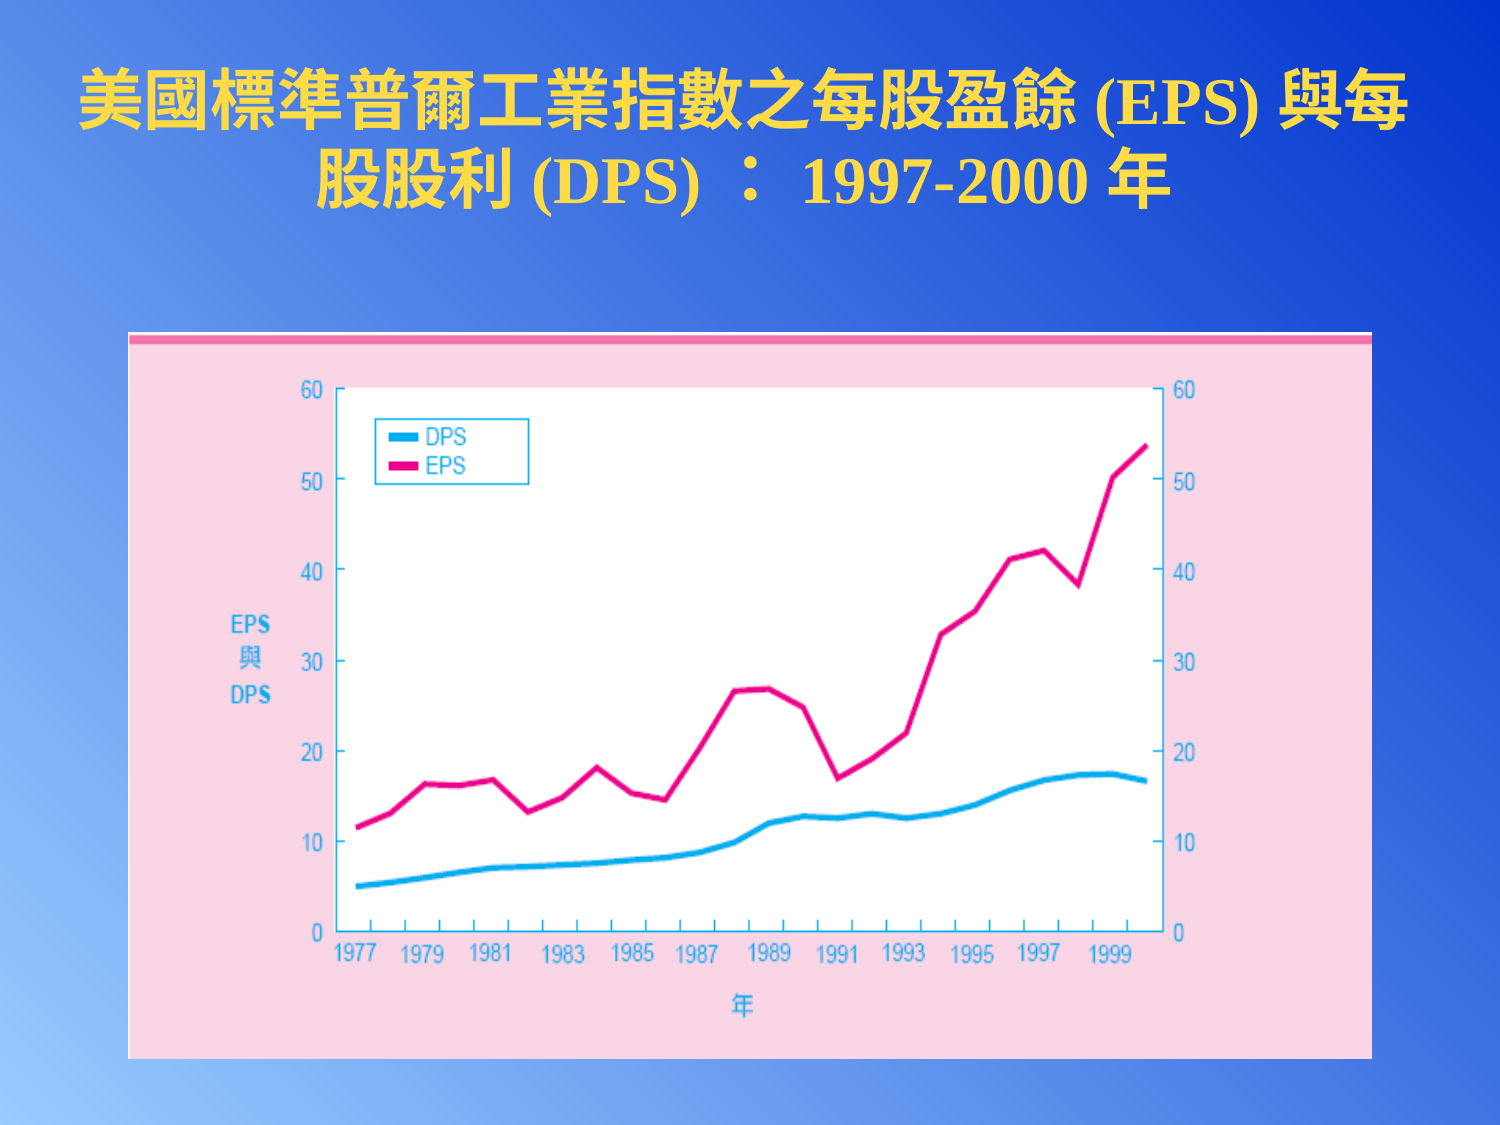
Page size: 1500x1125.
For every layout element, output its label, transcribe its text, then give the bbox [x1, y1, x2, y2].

title 美國標準普爾工業指數之每股盈餘(EPS)與每股股利(DPS)：1997-2000年 [29, 30, 1459, 244]
picture [128, 332, 1372, 1059]
